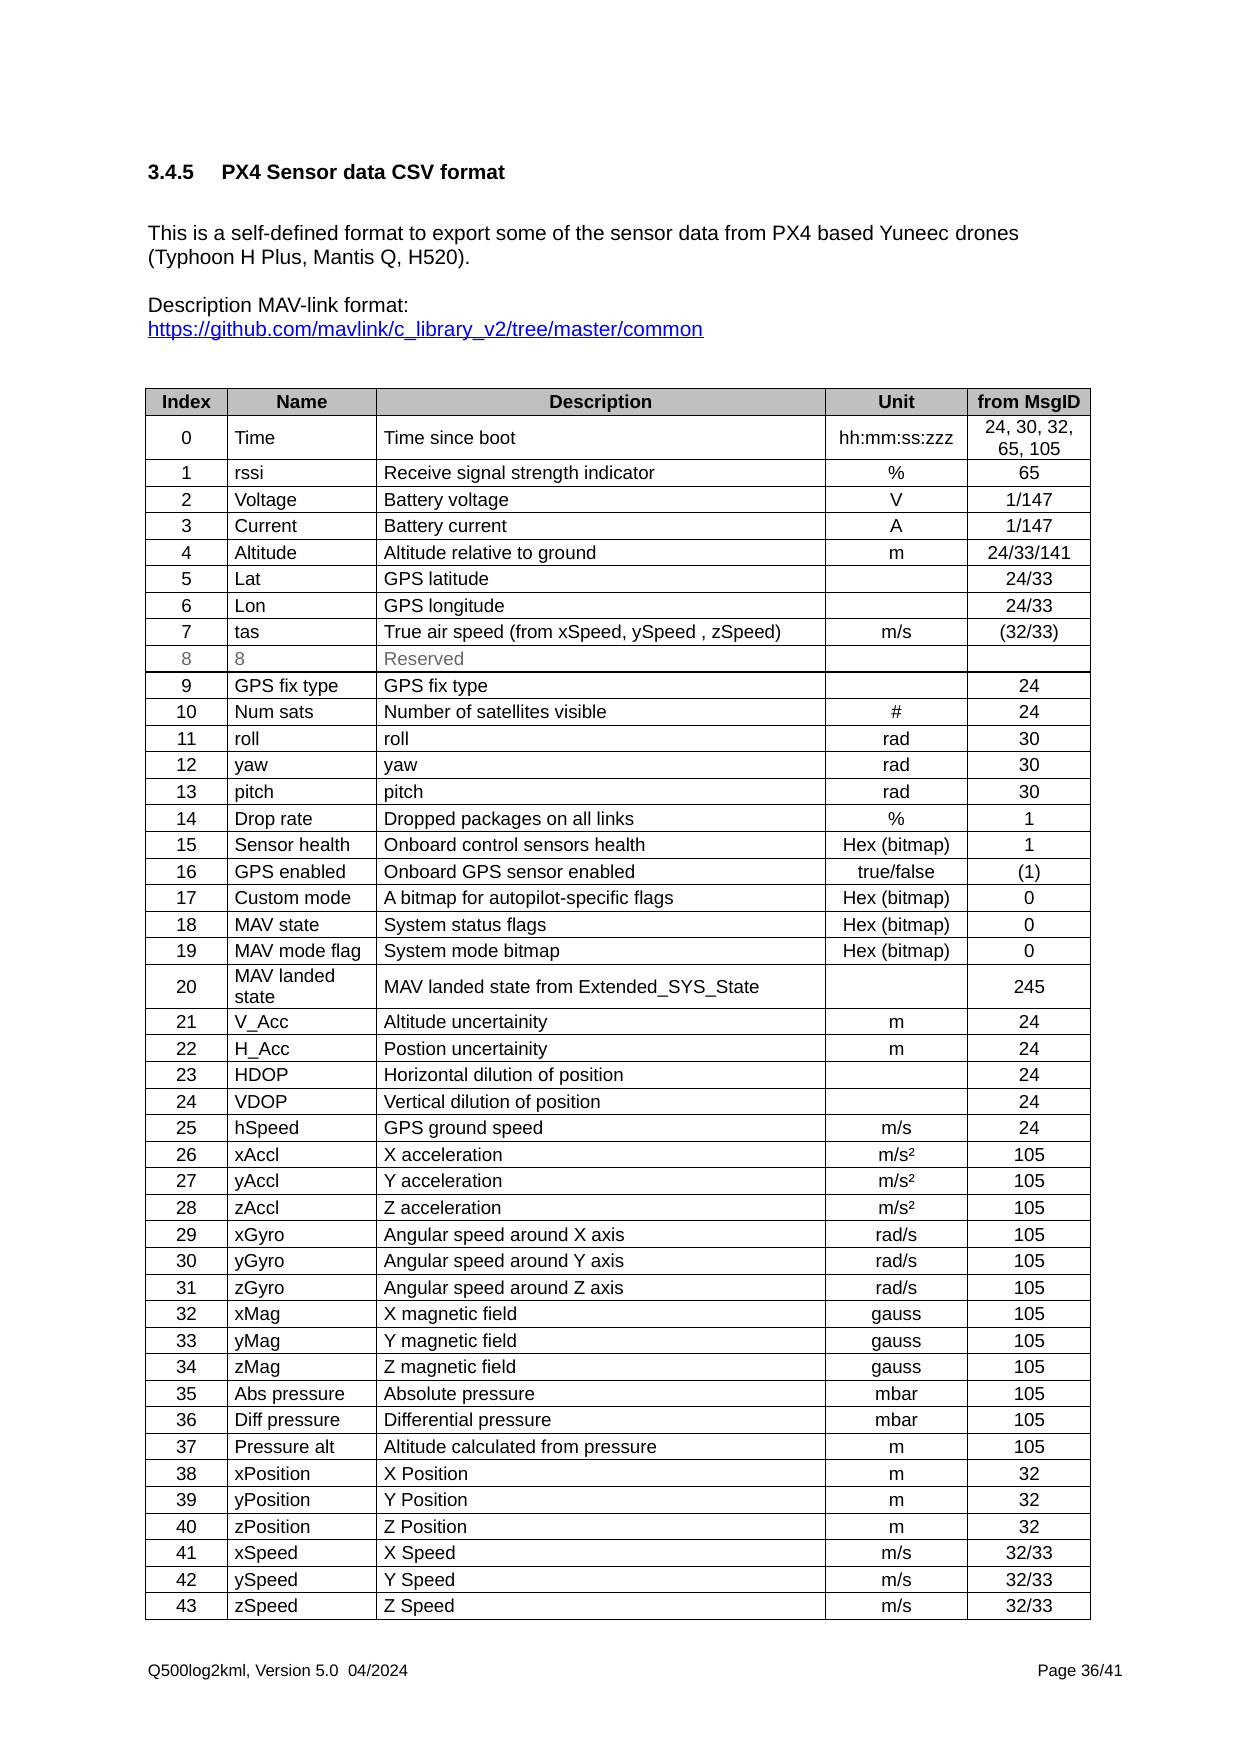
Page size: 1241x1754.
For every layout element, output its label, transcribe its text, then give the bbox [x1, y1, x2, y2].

table_cell zGyro [228, 1275, 376, 1300]
table_cell m [826, 540, 967, 565]
table_cell m/s [826, 1540, 967, 1566]
table_cell 24 [968, 673, 1090, 698]
table_cell GPS enabled [228, 859, 376, 884]
table_cell m/s [826, 1115, 967, 1141]
table_cell roll [377, 726, 825, 751]
table_cell rad [826, 726, 967, 751]
table_cell Pressure alt [228, 1434, 376, 1459]
table_cell Lon [228, 593, 376, 618]
table_cell [826, 965, 967, 1008]
table_cell 24/33 [968, 566, 1090, 592]
table_cell Altitude uncertainity [377, 1009, 825, 1034]
table_cell gauss [826, 1328, 967, 1353]
table_header Index [146, 389, 227, 415]
table_cell 24/33/141 [968, 540, 1090, 565]
table_cell [826, 673, 967, 698]
table_cell [968, 646, 1090, 671]
table_cell true/false [826, 859, 967, 884]
table_cell X Speed [377, 1540, 825, 1566]
table_cell mbar [826, 1407, 967, 1433]
table_cell 32 [968, 1460, 1090, 1486]
table_cell Receive signal strength indicator [377, 460, 825, 486]
table_cell 19 [146, 938, 227, 964]
table_cell yPosition [228, 1487, 376, 1512]
table_cell roll [228, 726, 376, 751]
table_cell Num sats [228, 699, 376, 724]
table_cell [826, 593, 967, 618]
table_cell m/s [826, 1567, 967, 1592]
table_cell (32/33) [968, 619, 1090, 645]
table_cell 28 [146, 1195, 227, 1220]
table_cell yMag [228, 1328, 376, 1353]
table_cell [826, 566, 967, 592]
table_cell 4 [146, 540, 227, 565]
table_cell A bitmap for autopilot-specific flags [377, 885, 825, 911]
table_cell X acceleration [377, 1142, 825, 1167]
table_cell 1 [968, 805, 1090, 831]
table_cell 43 [146, 1593, 227, 1619]
table_cell V_Acc [228, 1009, 376, 1034]
table_header Description [377, 389, 825, 415]
table_cell xGyro [228, 1221, 376, 1247]
table_cell Battery voltage [377, 487, 825, 512]
table_cell 105 [968, 1381, 1090, 1406]
table_cell m [826, 1514, 967, 1539]
table_cell 32 [968, 1514, 1090, 1539]
table_cell Onboard control sensors health [377, 832, 825, 857]
table_cell % [826, 805, 967, 831]
table_cell 3 [146, 513, 227, 539]
table_cell 24 [968, 1062, 1090, 1087]
table_cell MAV landed state [228, 965, 376, 1008]
table_cell 0 [968, 938, 1090, 964]
table_cell 30 [968, 779, 1090, 804]
table_cell 17 [146, 885, 227, 911]
table_cell 24 [968, 1035, 1090, 1061]
table_cell 105 [968, 1248, 1090, 1273]
table_cell 105 [968, 1168, 1090, 1194]
table_cell rad/s [826, 1221, 967, 1247]
table_cell 13 [146, 779, 227, 804]
table_cell rad [826, 779, 967, 804]
table_cell 25 [146, 1115, 227, 1141]
table_cell 21 [146, 1009, 227, 1034]
table_cell 65 [968, 460, 1090, 486]
table_cell True air speed (from xSpeed, ySpeed , zSpeed) [377, 619, 825, 645]
table_cell GPS longitude [377, 593, 825, 618]
table_cell 35 [146, 1381, 227, 1406]
table_cell 23 [146, 1062, 227, 1087]
table_cell MAV mode flag [228, 938, 376, 964]
table_cell Drop rate [228, 805, 376, 831]
table_cell Diff pressure [228, 1407, 376, 1433]
table_cell hh:mm:ss:zzz [826, 416, 967, 459]
table_cell 31 [146, 1275, 227, 1300]
table_cell 2 [146, 487, 227, 512]
table_cell 14 [146, 805, 227, 831]
table_header Unit [826, 389, 967, 415]
table_cell xMag [228, 1301, 376, 1327]
table_cell 105 [968, 1328, 1090, 1353]
table_cell 105 [968, 1407, 1090, 1433]
table_cell Absolute pressure [377, 1381, 825, 1406]
table_cell 8 [146, 646, 227, 671]
table_cell Y Position [377, 1487, 825, 1512]
table_cell 24 [968, 1115, 1090, 1141]
table_cell 18 [146, 912, 227, 937]
table_cell Differential pressure [377, 1407, 825, 1433]
table_cell Vertical dilution of position [377, 1089, 825, 1114]
table_cell 5 [146, 566, 227, 592]
table_cell Dropped packages on all links [377, 805, 825, 831]
table_cell 9 [146, 673, 227, 698]
table_cell 11 [146, 726, 227, 751]
table_cell Z magnetic field [377, 1354, 825, 1380]
table_cell 12 [146, 752, 227, 778]
table_cell gauss [826, 1301, 967, 1327]
table_cell 105 [968, 1301, 1090, 1327]
table_cell 6 [146, 593, 227, 618]
table_cell 24 [968, 699, 1090, 724]
table_cell [826, 1089, 967, 1114]
table_cell (1) [968, 859, 1090, 884]
table_cell 0 [968, 885, 1090, 911]
table_cell Current [228, 513, 376, 539]
table_cell yGyro [228, 1248, 376, 1273]
table_cell Custom mode [228, 885, 376, 911]
table_cell 37 [146, 1434, 227, 1459]
table_cell 16 [146, 859, 227, 884]
table_cell rssi [228, 460, 376, 486]
table_cell Number of satellites visible [377, 699, 825, 724]
table_cell m/s² [826, 1168, 967, 1194]
table_cell 0 [146, 416, 227, 459]
table_cell Angular speed around Y axis [377, 1248, 825, 1273]
table_cell m/s² [826, 1195, 967, 1220]
table_cell V [826, 487, 967, 512]
table_cell m [826, 1434, 967, 1459]
table_header Name [228, 389, 376, 415]
text This is a self-defined format to export some of the sensor data from PX4 based Yuneec drones (Typhoon H Plus, Mantis Q, H520). [148, 221, 1093, 268]
table_cell % [826, 460, 967, 486]
table_cell Altitude relative to ground [377, 540, 825, 565]
table_cell tas [228, 619, 376, 645]
table_cell MAV state [228, 912, 376, 937]
table_cell 40 [146, 1514, 227, 1539]
table_cell 105 [968, 1221, 1090, 1247]
table_cell Angular speed around Z axis [377, 1275, 825, 1300]
table_cell 105 [968, 1142, 1090, 1167]
table_cell Time [228, 416, 376, 459]
table_cell 30 [146, 1248, 227, 1273]
table_cell Abs pressure [228, 1381, 376, 1406]
table_cell 33 [146, 1328, 227, 1353]
table_cell 32 [146, 1301, 227, 1327]
table_cell 24 [968, 1009, 1090, 1034]
table_cell Battery current [377, 513, 825, 539]
table_cell m/s [826, 1593, 967, 1619]
table_cell Reserved [377, 646, 825, 671]
table_cell Voltage [228, 487, 376, 512]
table_cell Horizontal dilution of position [377, 1062, 825, 1087]
table_cell 245 [968, 965, 1090, 1008]
table_cell 20 [146, 965, 227, 1008]
table_cell Postion uncertainity [377, 1035, 825, 1061]
table_cell Hex (bitmap) [826, 885, 967, 911]
subtitle PX4 Sensor data CSV format [148, 160, 1093, 184]
table_cell yaw [377, 752, 825, 778]
table_cell zSpeed [228, 1593, 376, 1619]
table_cell Z Position [377, 1514, 825, 1539]
table_cell 24 [968, 1089, 1090, 1114]
table_cell Y Speed [377, 1567, 825, 1592]
table_cell 38 [146, 1460, 227, 1486]
table_cell rad/s [826, 1248, 967, 1273]
table_cell 30 [968, 726, 1090, 751]
table_cell xPosition [228, 1460, 376, 1486]
table_cell gauss [826, 1354, 967, 1380]
table_cell m [826, 1487, 967, 1512]
table_cell m [826, 1460, 967, 1486]
table_cell Z Speed [377, 1593, 825, 1619]
table_cell GPS fix type [228, 673, 376, 698]
table_cell System status flags [377, 912, 825, 937]
table_cell Altitude calculated from pressure [377, 1434, 825, 1459]
table_cell xAccl [228, 1142, 376, 1167]
table_cell zMag [228, 1354, 376, 1380]
table_cell 42 [146, 1567, 227, 1592]
table_cell X Position [377, 1460, 825, 1486]
table_cell yaw [228, 752, 376, 778]
table_cell Angular speed around X axis [377, 1221, 825, 1247]
table_cell 30 [968, 752, 1090, 778]
table_cell 24/33 [968, 593, 1090, 618]
table_cell 0 [968, 912, 1090, 937]
table_cell 36 [146, 1407, 227, 1433]
table_cell GPS fix type [377, 673, 825, 698]
table_cell H_Acc [228, 1035, 376, 1061]
table_cell rad [826, 752, 967, 778]
table_cell Lat [228, 566, 376, 592]
table_cell 105 [968, 1195, 1090, 1220]
table_cell X magnetic field [377, 1301, 825, 1327]
text https://github.com/mavlink/c_library_v2/tree/master/common [148, 316, 1093, 340]
table_cell 32/33 [968, 1540, 1090, 1566]
table_cell 10 [146, 699, 227, 724]
table_cell 105 [968, 1354, 1090, 1380]
table_cell Altitude [228, 540, 376, 565]
table_cell [826, 646, 967, 671]
text Description MAV-link format: [148, 292, 1093, 316]
table_cell 8 [228, 646, 376, 671]
table_cell GPS latitude [377, 566, 825, 592]
table_cell # [826, 699, 967, 724]
table_cell 26 [146, 1142, 227, 1167]
table_cell m/s [826, 619, 967, 645]
table_cell Sensor health [228, 832, 376, 857]
table_cell 1 [146, 460, 227, 486]
table_cell 32/33 [968, 1567, 1090, 1592]
table_cell yAccl [228, 1168, 376, 1194]
table_cell 1/147 [968, 487, 1090, 512]
table_header from MsgID [968, 389, 1090, 415]
table_cell 1/147 [968, 513, 1090, 539]
table_cell 22 [146, 1035, 227, 1061]
table_cell 24, 30, 32, 65, 105 [968, 416, 1090, 459]
table_cell [826, 1062, 967, 1087]
table_cell Onboard GPS sensor enabled [377, 859, 825, 884]
table_cell xSpeed [228, 1540, 376, 1566]
table_cell 32/33 [968, 1593, 1090, 1619]
table_cell mbar [826, 1381, 967, 1406]
table_cell GPS ground speed [377, 1115, 825, 1141]
table_cell 15 [146, 832, 227, 857]
table_cell Y magnetic field [377, 1328, 825, 1353]
table_cell m [826, 1009, 967, 1034]
table_cell hSpeed [228, 1115, 376, 1141]
table_cell Time since boot [377, 416, 825, 459]
table_cell 27 [146, 1168, 227, 1194]
table_cell 29 [146, 1221, 227, 1247]
table_cell 41 [146, 1540, 227, 1566]
table_cell Hex (bitmap) [826, 912, 967, 937]
table_cell m/s² [826, 1142, 967, 1167]
table_cell pitch [377, 779, 825, 804]
table_cell A [826, 513, 967, 539]
table_cell 39 [146, 1487, 227, 1512]
table_cell Y acceleration [377, 1168, 825, 1194]
table_cell Z acceleration [377, 1195, 825, 1220]
table_cell ySpeed [228, 1567, 376, 1592]
table_cell 105 [968, 1434, 1090, 1459]
table_cell zPosition [228, 1514, 376, 1539]
table_cell rad/s [826, 1275, 967, 1300]
table_cell zAccl [228, 1195, 376, 1220]
table_cell 7 [146, 619, 227, 645]
table_cell 34 [146, 1354, 227, 1380]
table_cell m [826, 1035, 967, 1061]
table_cell 24 [146, 1089, 227, 1114]
table_cell pitch [228, 779, 376, 804]
table_cell 1 [968, 832, 1090, 857]
table_cell MAV landed state from Extended_SYS_State [377, 965, 825, 1008]
table_cell System mode bitmap [377, 938, 825, 964]
table_cell 32 [968, 1487, 1090, 1512]
table_cell VDOP [228, 1089, 376, 1114]
table_cell 105 [968, 1275, 1090, 1300]
table_cell Hex (bitmap) [826, 832, 967, 857]
table_cell HDOP [228, 1062, 376, 1087]
table_cell Hex (bitmap) [826, 938, 967, 964]
